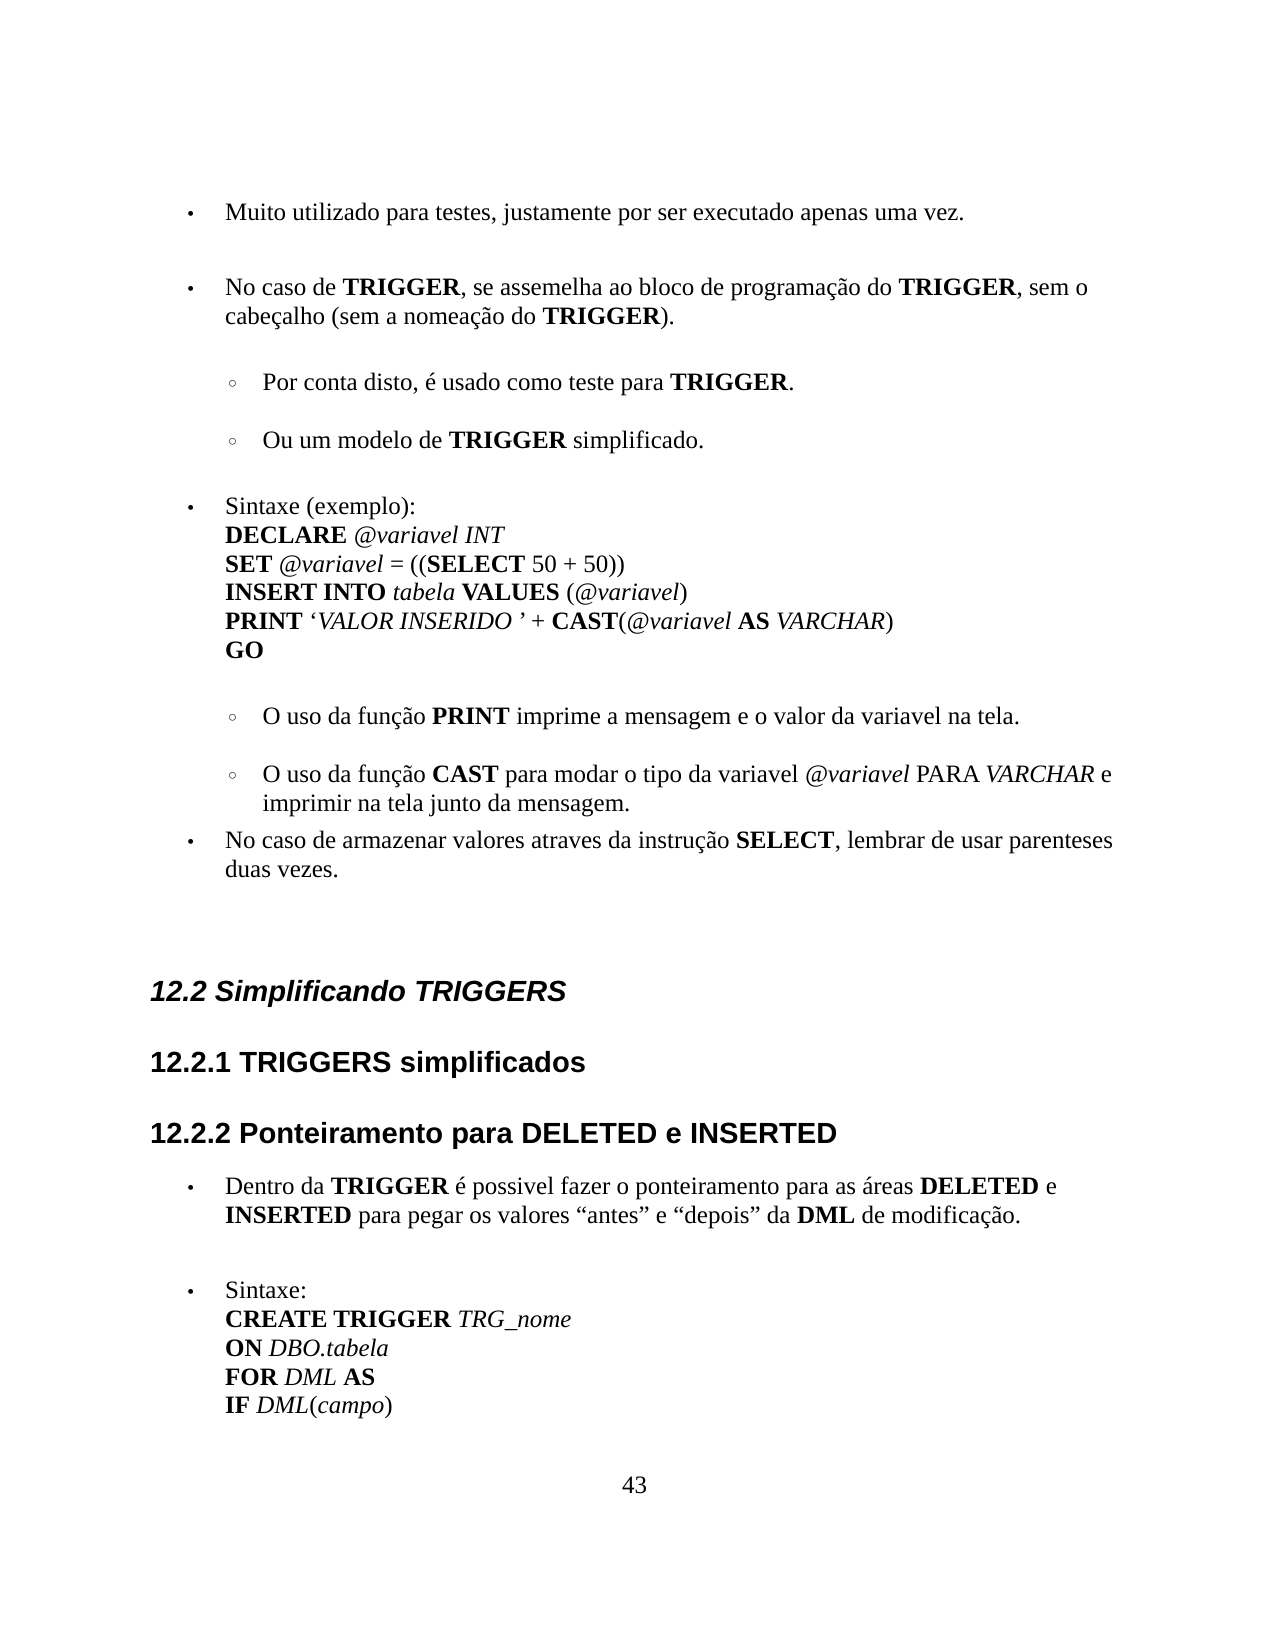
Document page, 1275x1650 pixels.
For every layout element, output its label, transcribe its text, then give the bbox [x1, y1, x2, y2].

list Ou um modelo de TRIGGER simplificado. [225, 425, 1125, 482]
list No caso de TRIGGER, se assemelha ao bloco de programação do TRIGGER, sem o cabeçalho (sem a nomeação do TRIGGER). [187, 272, 1125, 358]
list O uso da função CAST para modar o tipo da variavel @variavel PARA VARCHAR e imprimir na tela junto da mensagem. [225, 759, 1125, 816]
list Muito utilizado para testes, justamente por ser executado apenas uma vez. [187, 197, 1125, 254]
list Por conta disto, é usado como teste para TRIGGER. [225, 367, 1125, 425]
list [187, 150, 1125, 179]
list Sintaxe (exemplo): DECLARE @variavel INT SET @variavel = ((SELECT 50 + 50)) INSERT INTO tabela VALUES (@variavel) PRINT ‘VALOR INSERIDO ’ + CAST(@variavel AS VARCHAR) GO [187, 491, 1125, 692]
list O uso da função PRINT imprime a mensagem e o valor da variavel na tela. [225, 701, 1125, 759]
list Dentro da TRIGGER é possivel fazer o ponteiramento para as áreas DELETED e INSERTED para pegar os valores “antes” e “depois” da DML de modificação. [187, 1171, 1125, 1258]
subtitle 12.2 Simplificando TRIGGERS [150, 974, 1125, 1008]
subtitle 12.2.2 Ponteiramento para DELETED e INSERTED [150, 1116, 1125, 1150]
list No caso de armazenar valores atraves da instrução SELECT, lembrar de usar parenteses duas vezes. [187, 825, 1125, 912]
list Sintaxe: CREATE TRIGGER TRG_nome ON DBO.tabela FOR DML AS IF DML(campo) [187, 1276, 1125, 1419]
subtitle 12.2.1 TRIGGERS simplificados [150, 1045, 1125, 1079]
